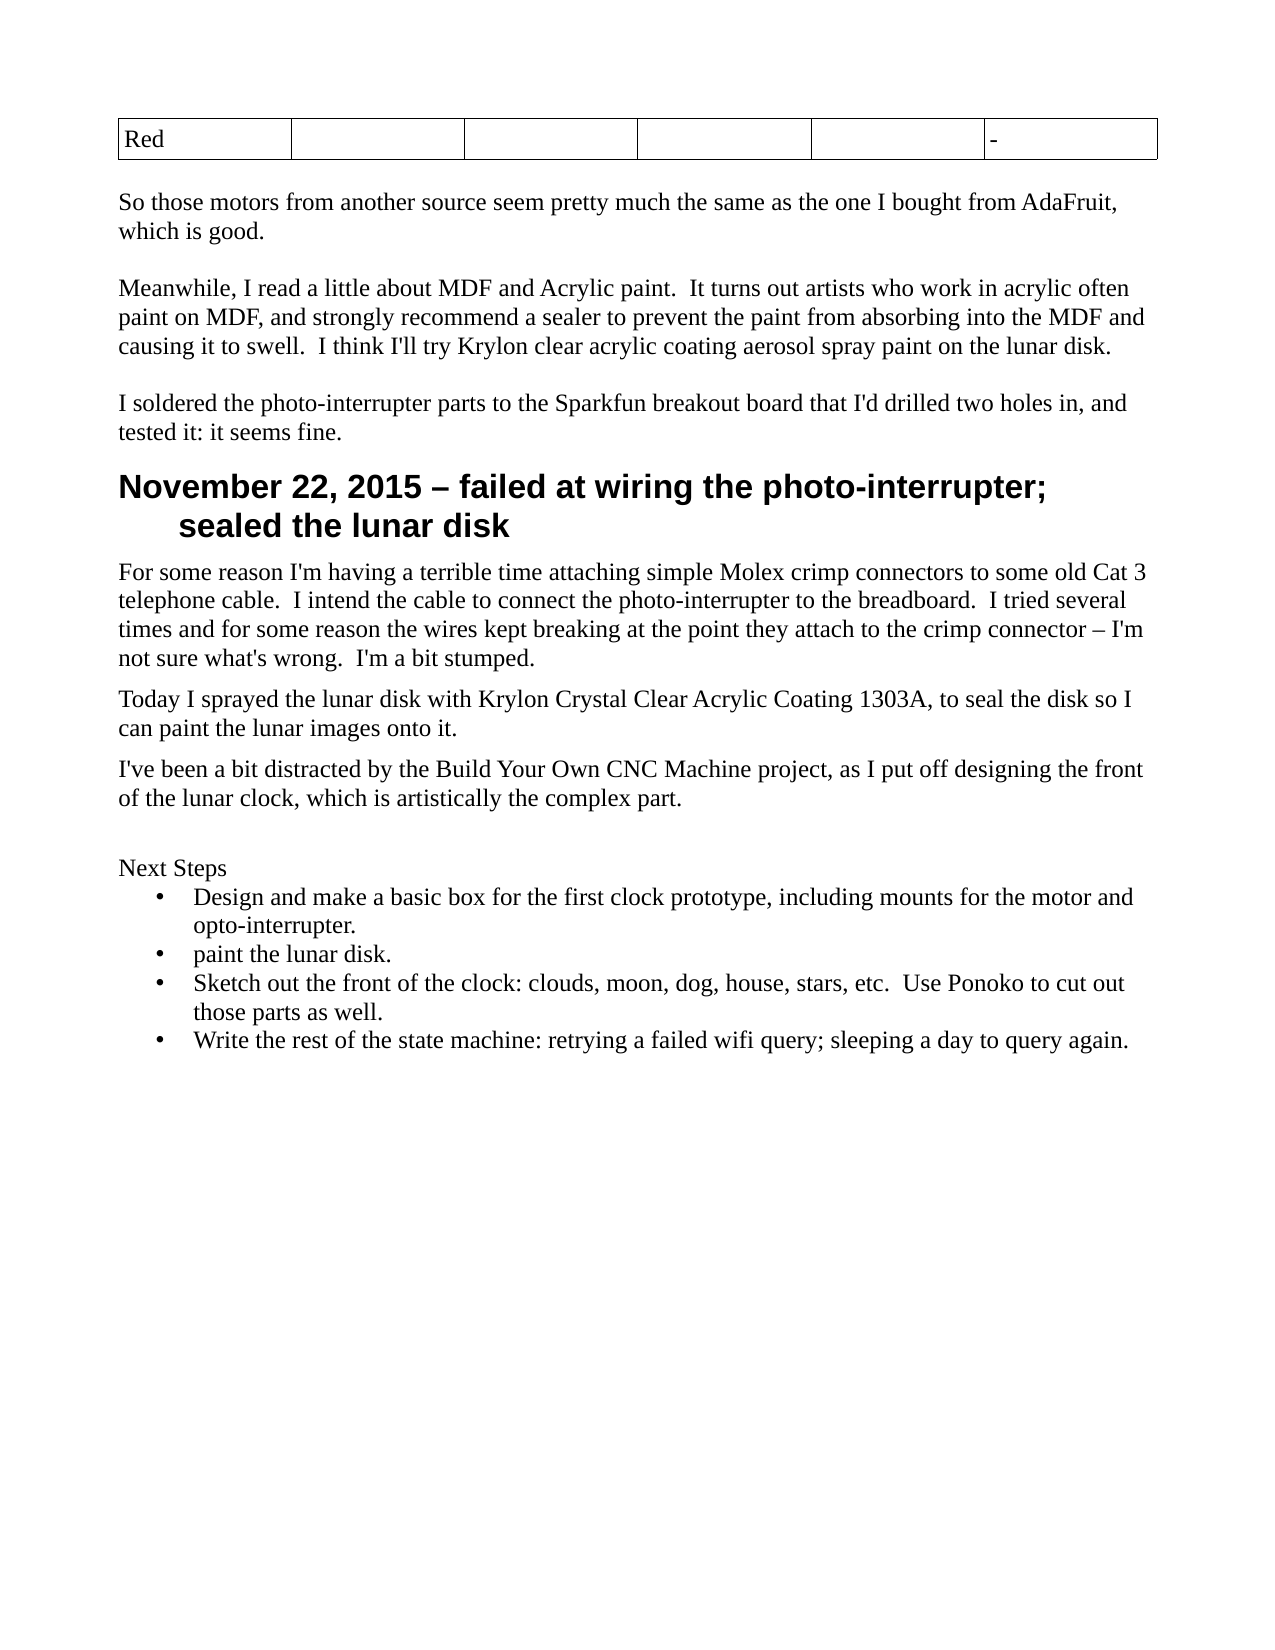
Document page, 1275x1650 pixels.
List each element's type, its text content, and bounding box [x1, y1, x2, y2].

table_cell [292, 119, 464, 158]
list Write the rest of the state machine: retrying a failed wifi query; sleeping a day to query again. [156, 1025, 1157, 1054]
list paint the lunar disk. [156, 939, 1157, 968]
list Design and make a basic box for the first clock prototype, including mounts for the motor and opto-interrupter. [156, 882, 1157, 939]
text Meanwhile, I read a little about MDF and Acrylic paint. It turns out artists who work in acrylic often paint on MDF, and strongly recommend a sealer to prevent the paint from absorbing into the MDF and causing it to swell. I think I'll try Krylon clear acrylic coating aerosol spray paint on the lunar disk. [118, 273, 1157, 360]
table_cell [465, 119, 637, 158]
text I soldered the photo-interrupter parts to the Sparkfun breakout board that I'd drilled two holes in, and tested it: it seems fine. [118, 388, 1157, 446]
list Sketch out the front of the clock: clouds, moon, dog, house, stars, etc. Use Ponoko to cut out those parts as well. [156, 968, 1157, 1025]
text I've been a bit distracted by the Build Your Own CNC Machine project, as I put off designing the front of the lunar clock, which is artistically the complex part. [118, 754, 1157, 812]
table_cell Red [119, 119, 291, 158]
table_cell [812, 119, 984, 158]
text Today I sprayed the lunar disk with Krylon Crystal Clear Acrylic Coating 1303A, to seal the disk so I can paint the lunar images onto it. [118, 684, 1157, 742]
table_cell [638, 119, 811, 158]
text For some reason I'm having a terrible time attaching simple Molex crimp connectors to some old Cat 3 telephone cable. I intend the cable to connect the photo-interrupter to the breadboard. I tried several times and for some reason the wires kept breaking at the point they attach to the crimp connector – I'm not sure what's wrong. I'm a bit stumped. [118, 557, 1157, 672]
table_cell - [985, 119, 1157, 158]
subtitle November 22, 2015 – failed at wiring the photo-interrupter; sealed the lunar disk [118, 467, 1157, 544]
text Next Steps [118, 853, 1157, 882]
text So those motors from another source seem pretty much the same as the one I bought from AdaFruit, which is good. [118, 187, 1157, 245]
